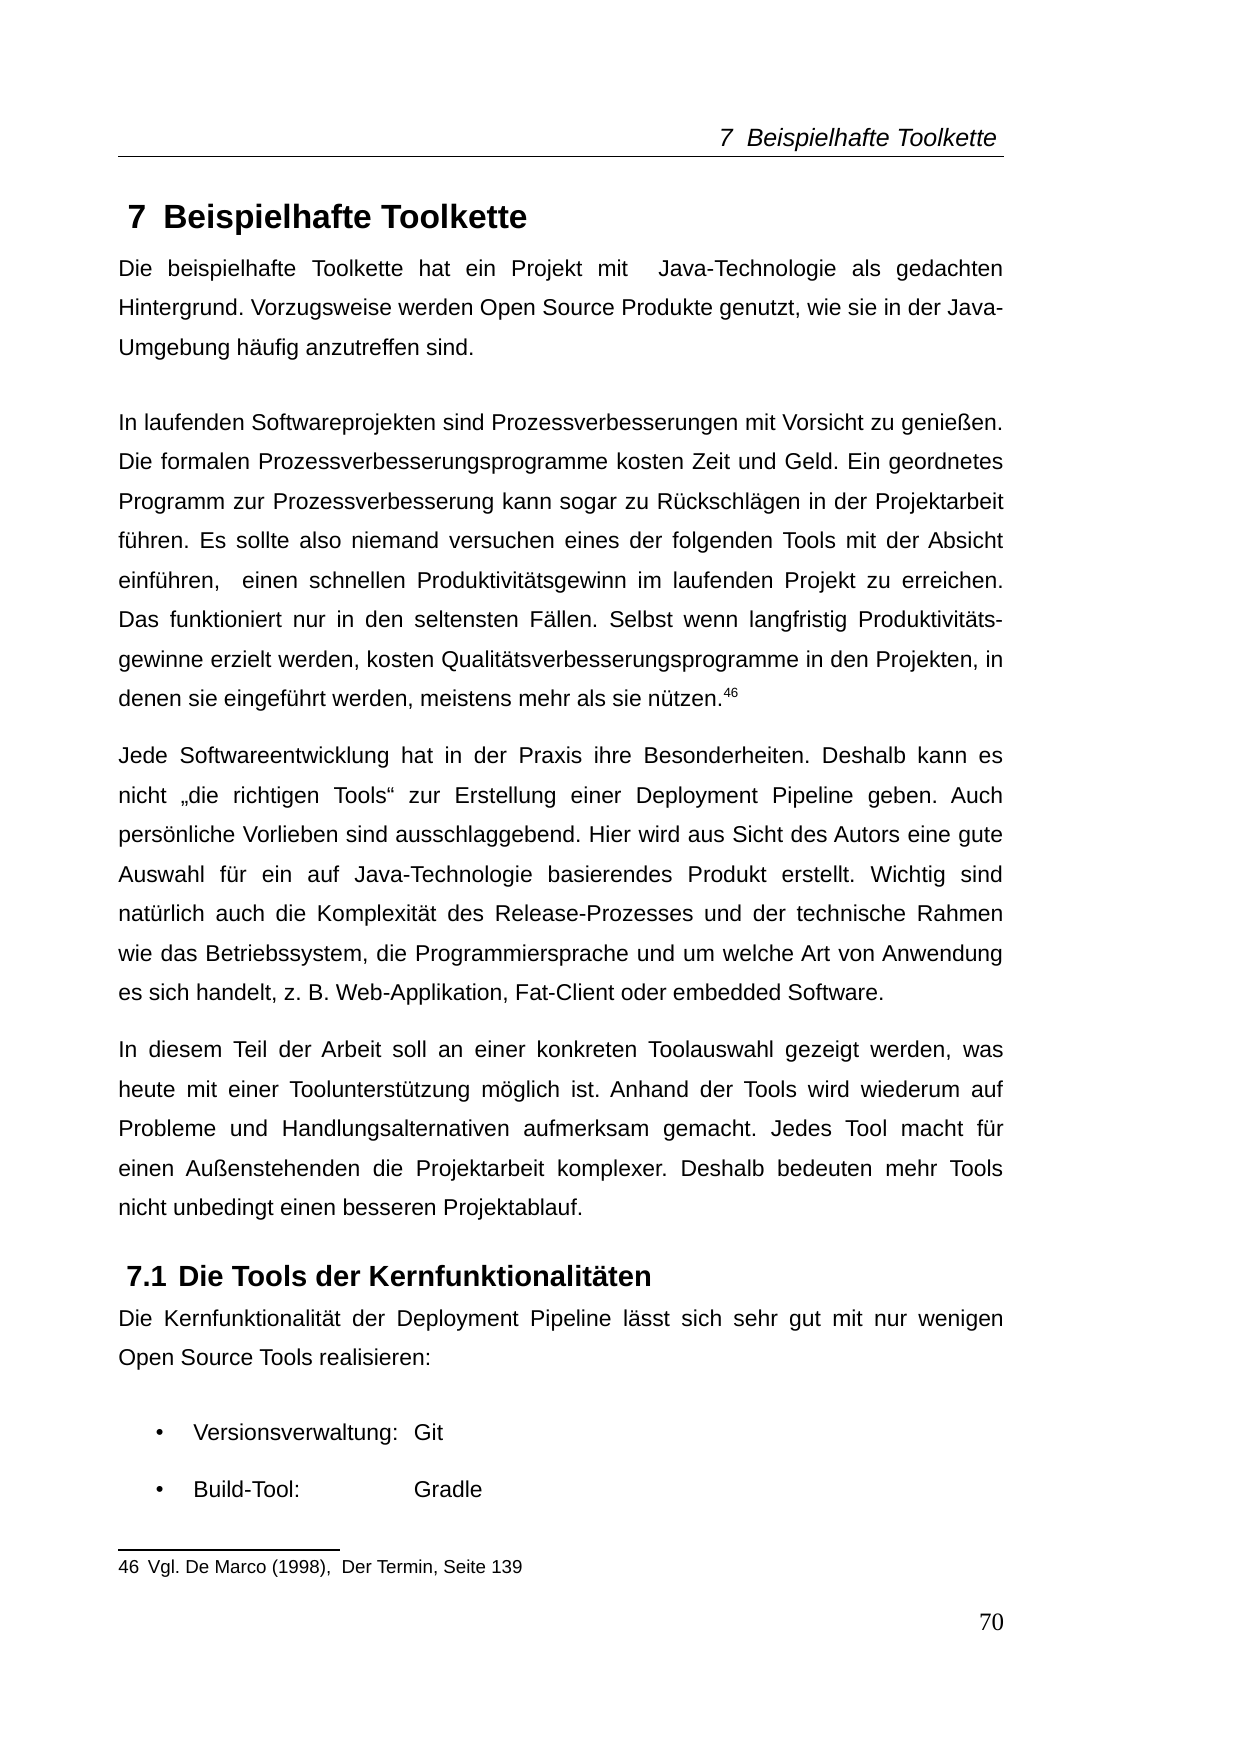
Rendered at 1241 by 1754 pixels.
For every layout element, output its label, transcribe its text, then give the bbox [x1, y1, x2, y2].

text In laufenden Softwareprojekten sind Prozessverbesserungen mit Vorsicht zu genießen. Die formalen Prozessverbesserungsprogramme kosten Zeit und Geld. Ein geordnetes Programm zur Prozessverbesserung kann sogar zu Rückschlägen in der Projektarbeit führen. Es sollte also niemand versuchen eines der folgenden Tools mit der Absicht einführen, einen schnellen Produktivitätsgewinn im laufenden Projekt zu erreichen. Das funktioniert nur in den seltensten Fällen. Selbst wenn langfristig Produktivitäts-gewinne erzielt werden, kosten Qualitätsverbesserungsprogramme in den Projekten, in denen sie eingeführt werden, meistens mehr als sie nützen. [118, 409, 1004, 711]
text Vgl. De Marco (1998), Der Termin, Seite 139 [118, 1556, 1004, 1578]
text Jede Softwareentwicklung hat in der Praxis ihre Besonderheiten. Deshalb kann es nicht „die richtigen Tools“ zur Erstellung einer Deployment Pipeline geben. Auch persönliche Vorlieben sind ausschlaggebend. Hier wird aus Sicht des Autors eine gute Auswahl für ein auf Java-Technologie basierendes Produkt erstellt. Wichtig sind natürlich auch die Komplexität des Release-Prozesses und der technische Rahmen wie das Betriebssystem, die Programmiersprache und um welche Art von Anwendung es sich handelt, z. B. Web-Applikation, Fat-Client oder embedded Software. [118, 742, 1004, 1006]
subtitle Die Tools der Kernfunktionalitäten [118, 1259, 1004, 1292]
text Die Kernfunktionalität der Deployment Pipeline lässt sich sehr gut mit nur wenigen Open Source Tools realisieren: [118, 1305, 1004, 1371]
text In diesem Teil der Arbeit soll an einer konkreten Toolauswahl gezeigt werden, was heute mit einer Toolunterstützung möglich ist. Anhand der Tools wird wiederum auf Probleme und Handlungsalternativen aufmerksam gemacht. Jedes Tool macht für einen Außenstehenden die Projektarbeit komplexer. Deshalb bedeuten mehr Tools nicht unbedingt einen besseren Projektablauf. [118, 1036, 1004, 1221]
list Build-Tool: Gradle [156, 1476, 1004, 1503]
text Die beispielhafte Toolkette hat ein Projekt mit Java-Technologie als gedachten Hintergrund. Vorzugsweise werden Open Source Produkte genutzt, wie sie in der Java-Umgebung häufig anzutreffen sind. [118, 255, 1004, 360]
subtitle Beispielhafte Toolkette [118, 197, 1004, 236]
list Versionsverwaltung: Git [156, 1419, 1004, 1446]
